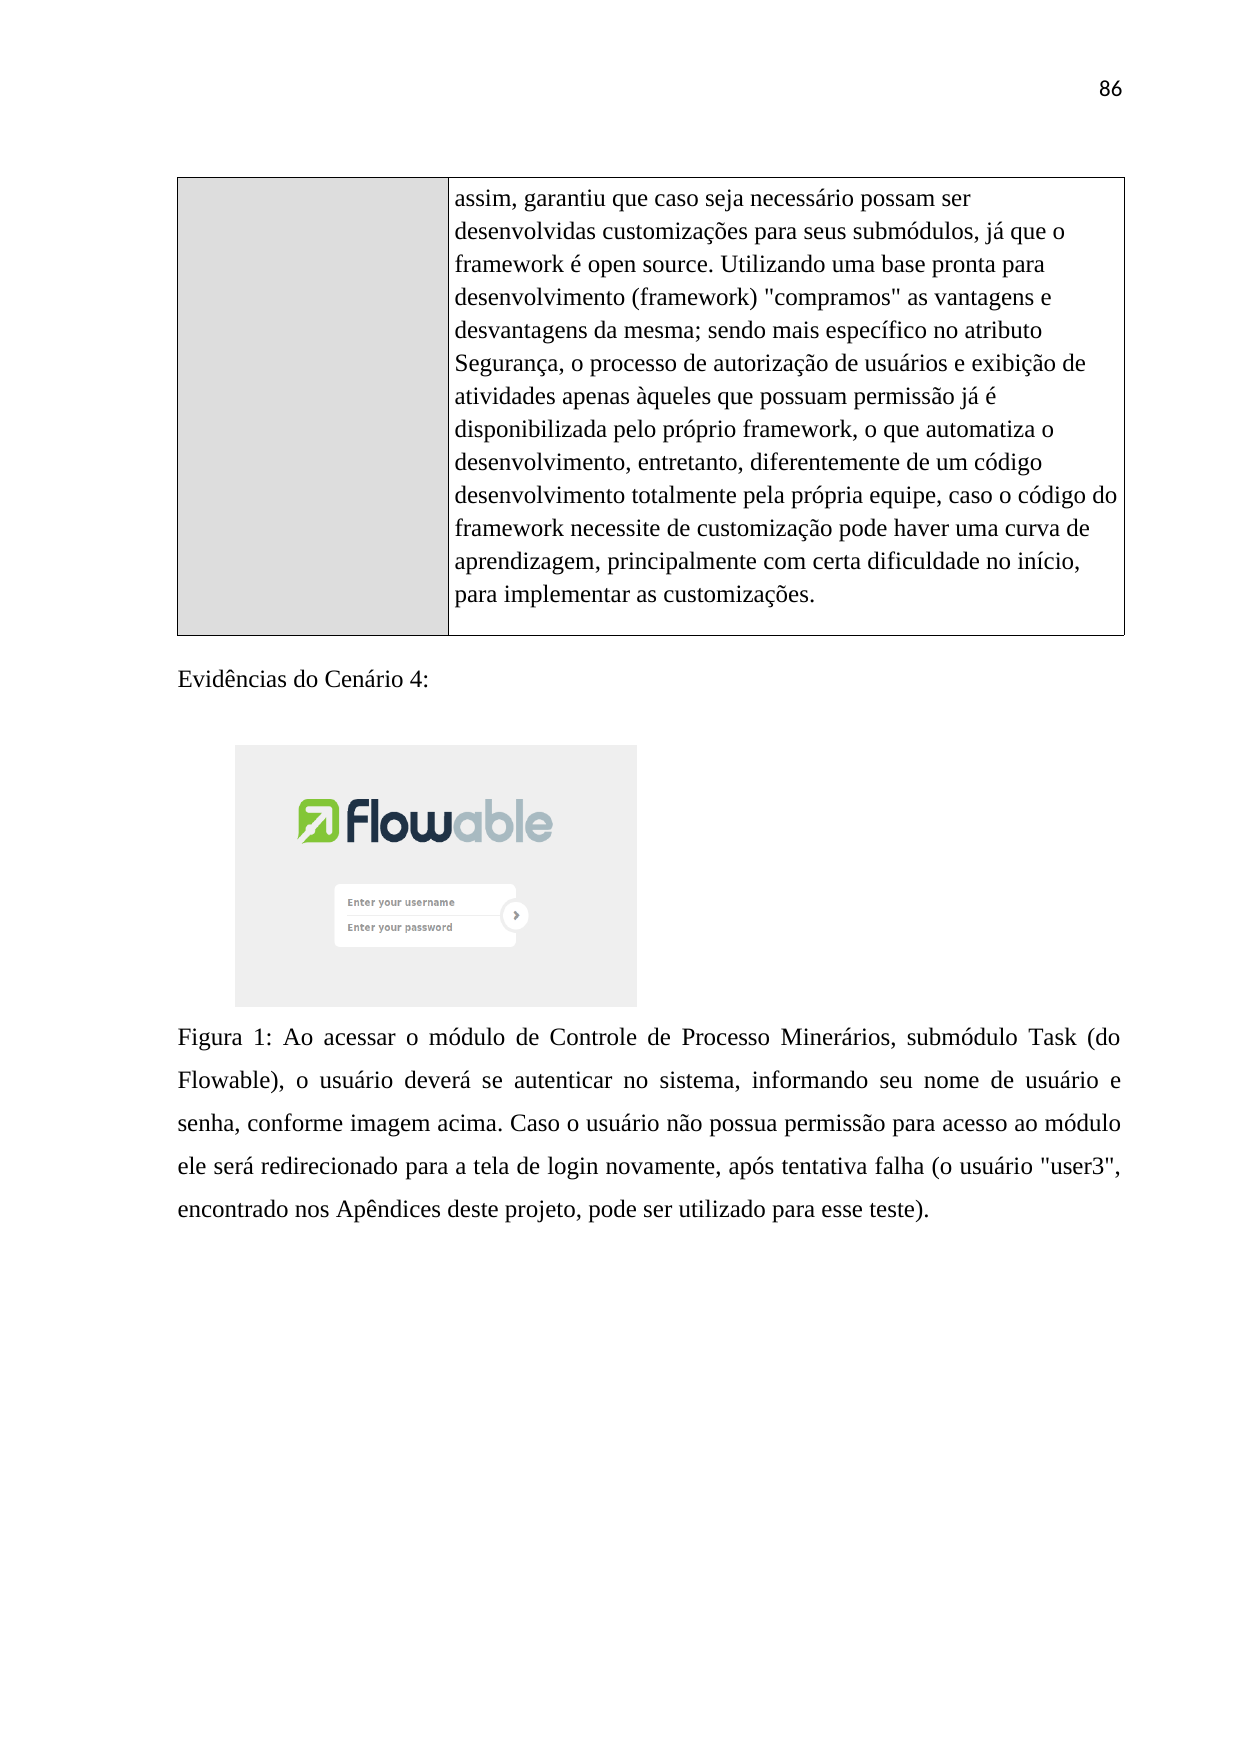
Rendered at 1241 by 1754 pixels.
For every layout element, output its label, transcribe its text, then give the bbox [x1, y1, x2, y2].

text Figura 1: Ao acessar o módulo de Controle de Processo Minerários, submódulo Task (do Flowable), o usuário deverá se autenticar no sistema, informando seu nome de usuário e senha, conforme imagem acima. Caso o usuário não possua permissão para acesso ao módulo ele será redirecionado para a tela de login novamente, após tentativa falha (o usuário "user3", encontrado nos Apêndices deste projeto, pode ser utilizado para esse teste). [177, 736, 1122, 1223]
table_cell [178, 178, 448, 635]
picture [234, 745, 637, 1008]
text Evidências do Cenário 4: [177, 664, 1122, 693]
table_cell assim, garantiu que caso seja necessário possam ser desenvolvidas customizações para seus submódulos, já que o framework é open source. Utilizando uma base pronta para desenvolvimento (framework) "compramos" as vantagens e desvantagens da mesma; sendo mais específico no atributo Segurança, o processo de autorização de usuários e exibição de atividades apenas àqueles que possuam permissão já é disponibilizada pelo próprio framework, o que automatiza o desenvolvimento, entretanto, diferentemente de um código desenvolvimento totalmente pela própria equipe, caso o código do framework necessite de customização pode haver uma curva de aprendizagem, principalmente com certa dificuldade no início, para implementar as customizações. [449, 178, 1124, 635]
